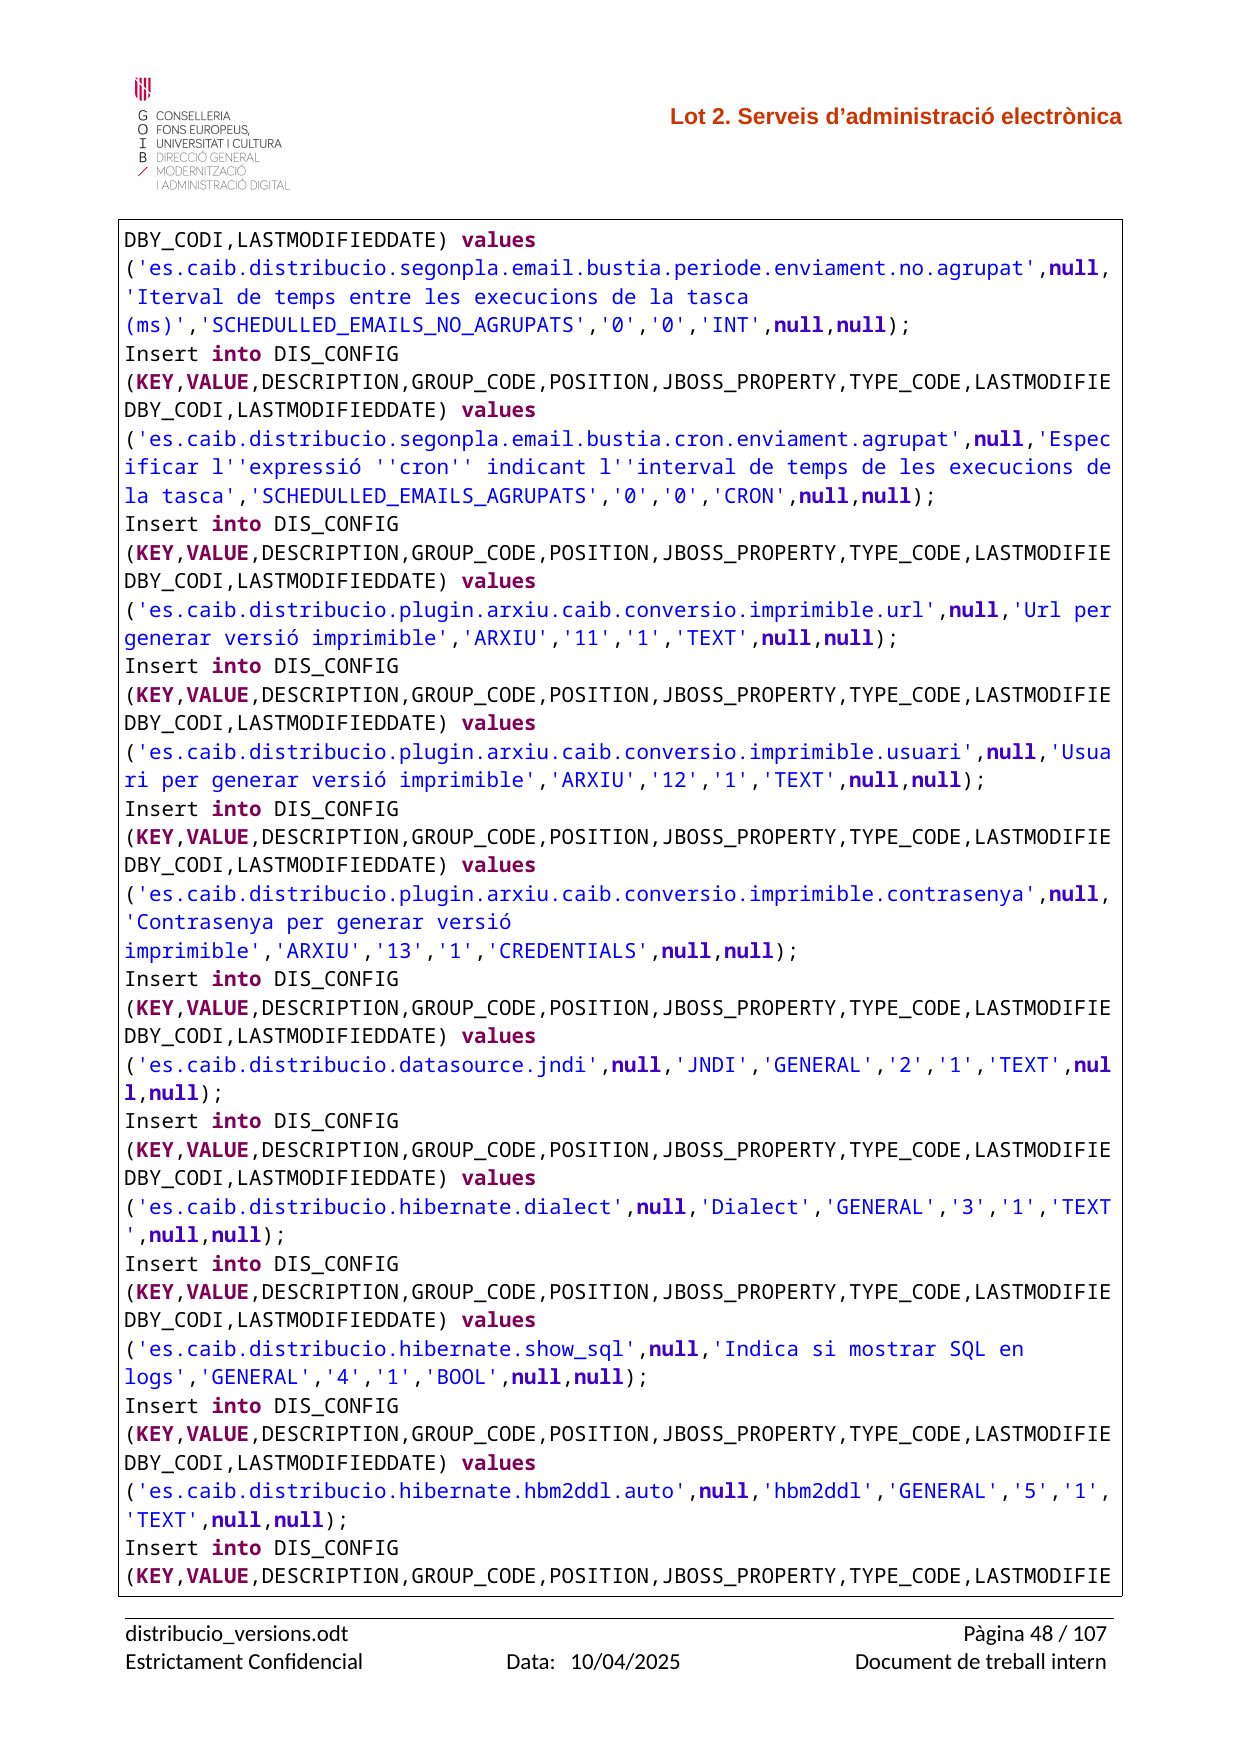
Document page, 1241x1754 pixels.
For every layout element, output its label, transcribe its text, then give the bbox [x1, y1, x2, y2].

picture [126, 70, 299, 197]
table_header DBY_CODI,LASTMODIFIEDDATE) values ('es.caib.distribucio.segonpla.email.bustia.periode.enviament.no.agrupat',null,'Iterval de temps entre les execucions de la tasca (ms)','SCHEDULLED_EMAILS_NO_AGRUPATS','0','0','INT',null,null); Insert into DIS_CONFIG (KEY,VALUE,DESCRIPTION,GROUP_CODE,POSITION,JBOSS_PROPERTY,TYPE_CODE,LASTMODIFIEDBY_CODI,LASTMODIFIEDDATE) values ('es.caib.distribucio.segonpla.email.bustia.cron.enviament.agrupat',null,'Especificar l''expressió ''cron'' indicant l''interval de temps de les execucions de la tasca','SCHEDULLED_EMAILS_AGRUPATS','0','0','CRON',null,null); Insert into DIS_CONFIG (KEY,VALUE,DESCRIPTION,GROUP_CODE,POSITION,JBOSS_PROPERTY,TYPE_CODE,LASTMODIFIEDBY_CODI,LASTMODIFIEDDATE) values ('es.caib.distribucio.plugin.arxiu.caib.conversio.imprimible.url',null,'Url per generar versió imprimible','ARXIU','11','1','TEXT',null,null); Insert into DIS_CONFIG (KEY,VALUE,DESCRIPTION,GROUP_CODE,POSITION,JBOSS_PROPERTY,TYPE_CODE,LASTMODIFIEDBY_CODI,LASTMODIFIEDDATE) values ('es.caib.distribucio.plugin.arxiu.caib.conversio.imprimible.usuari',null,'Usuari per generar versió imprimible','ARXIU','12','1','TEXT',null,null); Insert into DIS_CONFIG (KEY,VALUE,DESCRIPTION,GROUP_CODE,POSITION,JBOSS_PROPERTY,TYPE_CODE,LASTMODIFIEDBY_CODI,LASTMODIFIEDDATE) values ('es.caib.distribucio.plugin.arxiu.caib.conversio.imprimible.contrasenya',null,'Contrasenya per generar versió imprimible','ARXIU','13','1','CREDENTIALS',null,null); Insert into DIS_CONFIG (KEY,VALUE,DESCRIPTION,GROUP_CODE,POSITION,JBOSS_PROPERTY,TYPE_CODE,LASTMODIFIEDBY_CODI,LASTMODIFIEDDATE) values ('es.caib.distribucio.datasource.jndi',null,'JNDI','GENERAL','2','1','TEXT',null,null); Insert into DIS_CONFIG (KEY,VALUE,DESCRIPTION,GROUP_CODE,POSITION,JBOSS_PROPERTY,TYPE_CODE,LASTMODIFIEDBY_CODI,LASTMODIFIEDDATE) values ('es.caib.distribucio.hibernate.dialect',null,'Dialect','GENERAL','3','1','TEXT',null,null); Insert into DIS_CONFIG (KEY,VALUE,DESCRIPTION,GROUP_CODE,POSITION,JBOSS_PROPERTY,TYPE_CODE,LASTMODIFIEDBY_CODI,LASTMODIFIEDDATE) values ('es.caib.distribucio.hibernate.show_sql',null,'Indica si mostrar SQL en logs','GENERAL','4','1','BOOL',null,null); Insert into DIS_CONFIG (KEY,VALUE,DESCRIPTION,GROUP_CODE,POSITION,JBOSS_PROPERTY,TYPE_CODE,LASTMODIFIEDBY_CODI,LASTMODIFIEDDATE) values ('es.caib.distribucio.hibernate.hbm2ddl.auto',null,'hbm2ddl','GENERAL','5','1','TEXT',null,null); Insert into DIS_CONFIG (KEY,VALUE,DESCRIPTION,GROUP_CODE,POSITION,JBOSS_PROPERTY,TYPE_CODE,LASTMODIFIE [119, 220, 1122, 1596]
